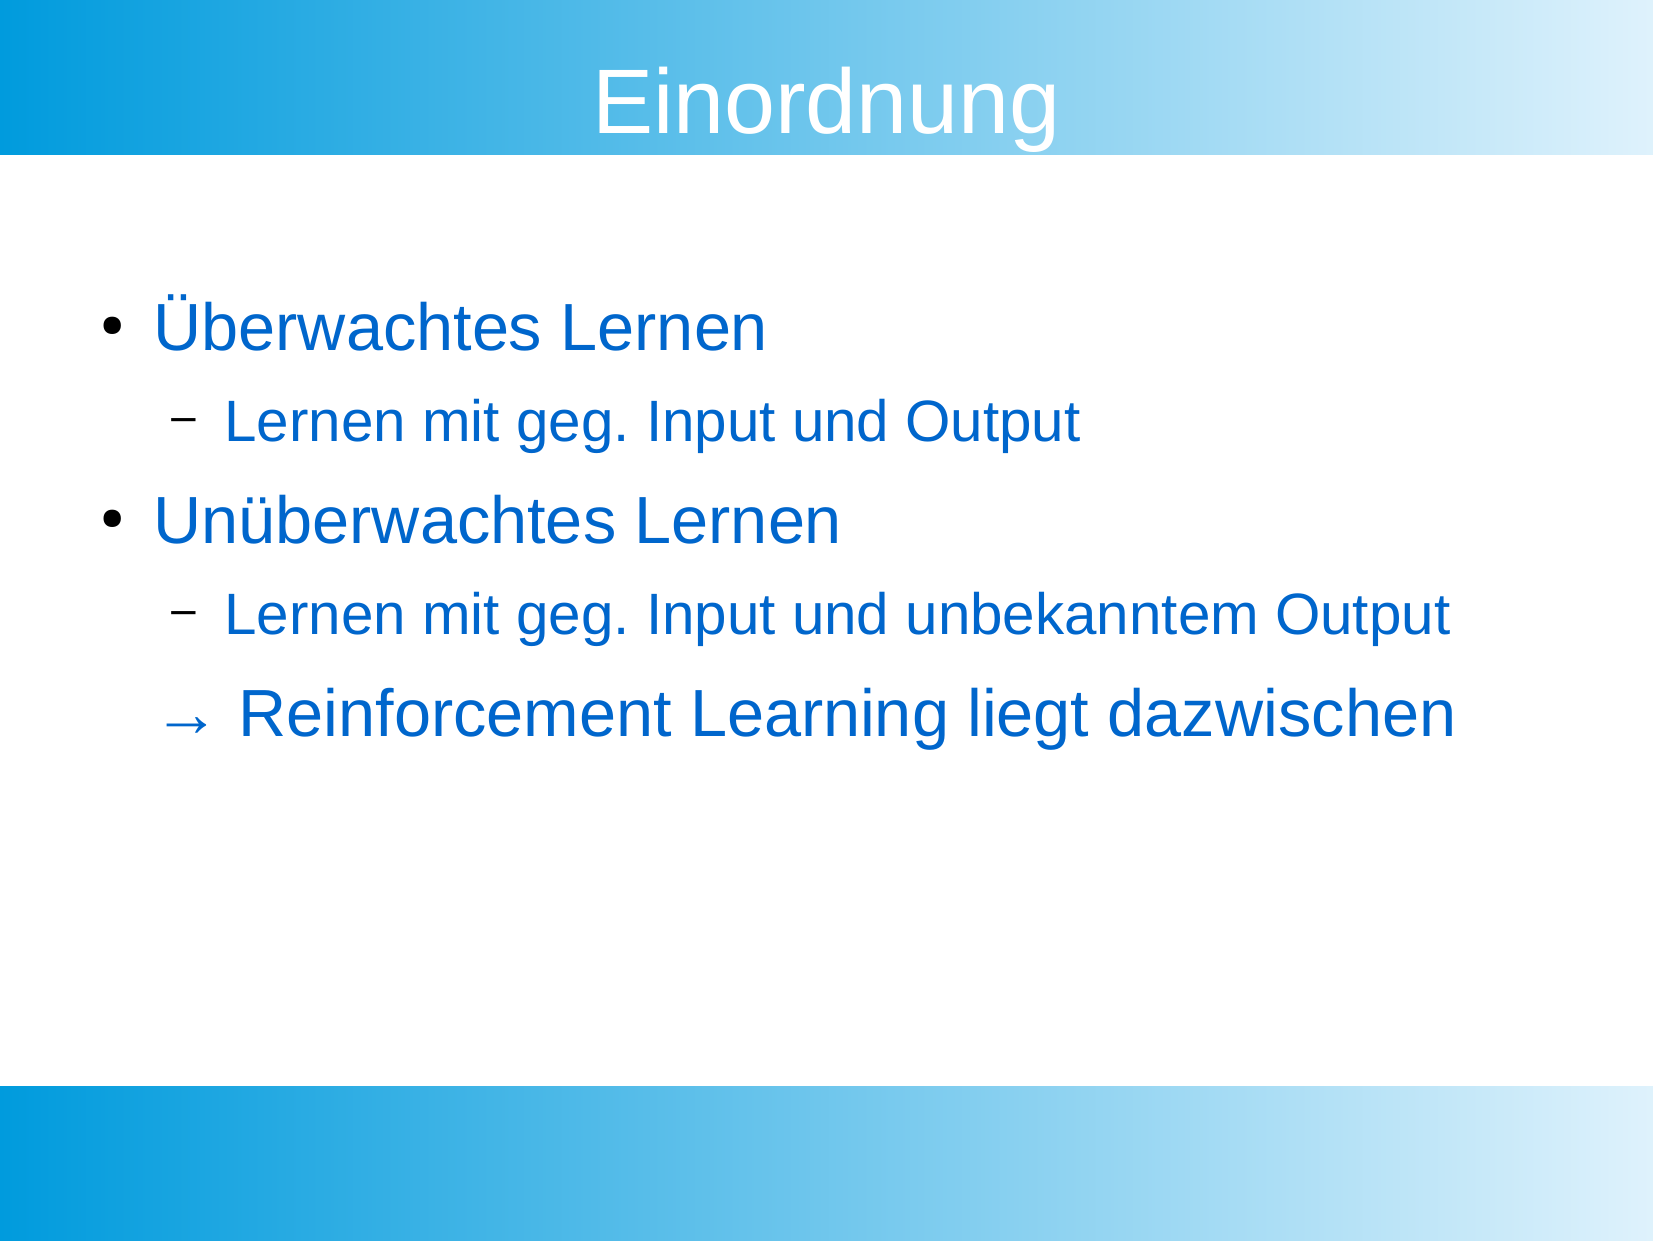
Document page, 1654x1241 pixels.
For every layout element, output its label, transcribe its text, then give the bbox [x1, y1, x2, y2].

title Einordnung [82, 49, 1571, 155]
list Überwachtes Lernen Lernen mit geg. Input und Output Unüberwachtes Lernen Lernen mit geg. Input und unbekanntem Output → Reinforcement Learning liegt dazwischen [82, 290, 1571, 1010]
